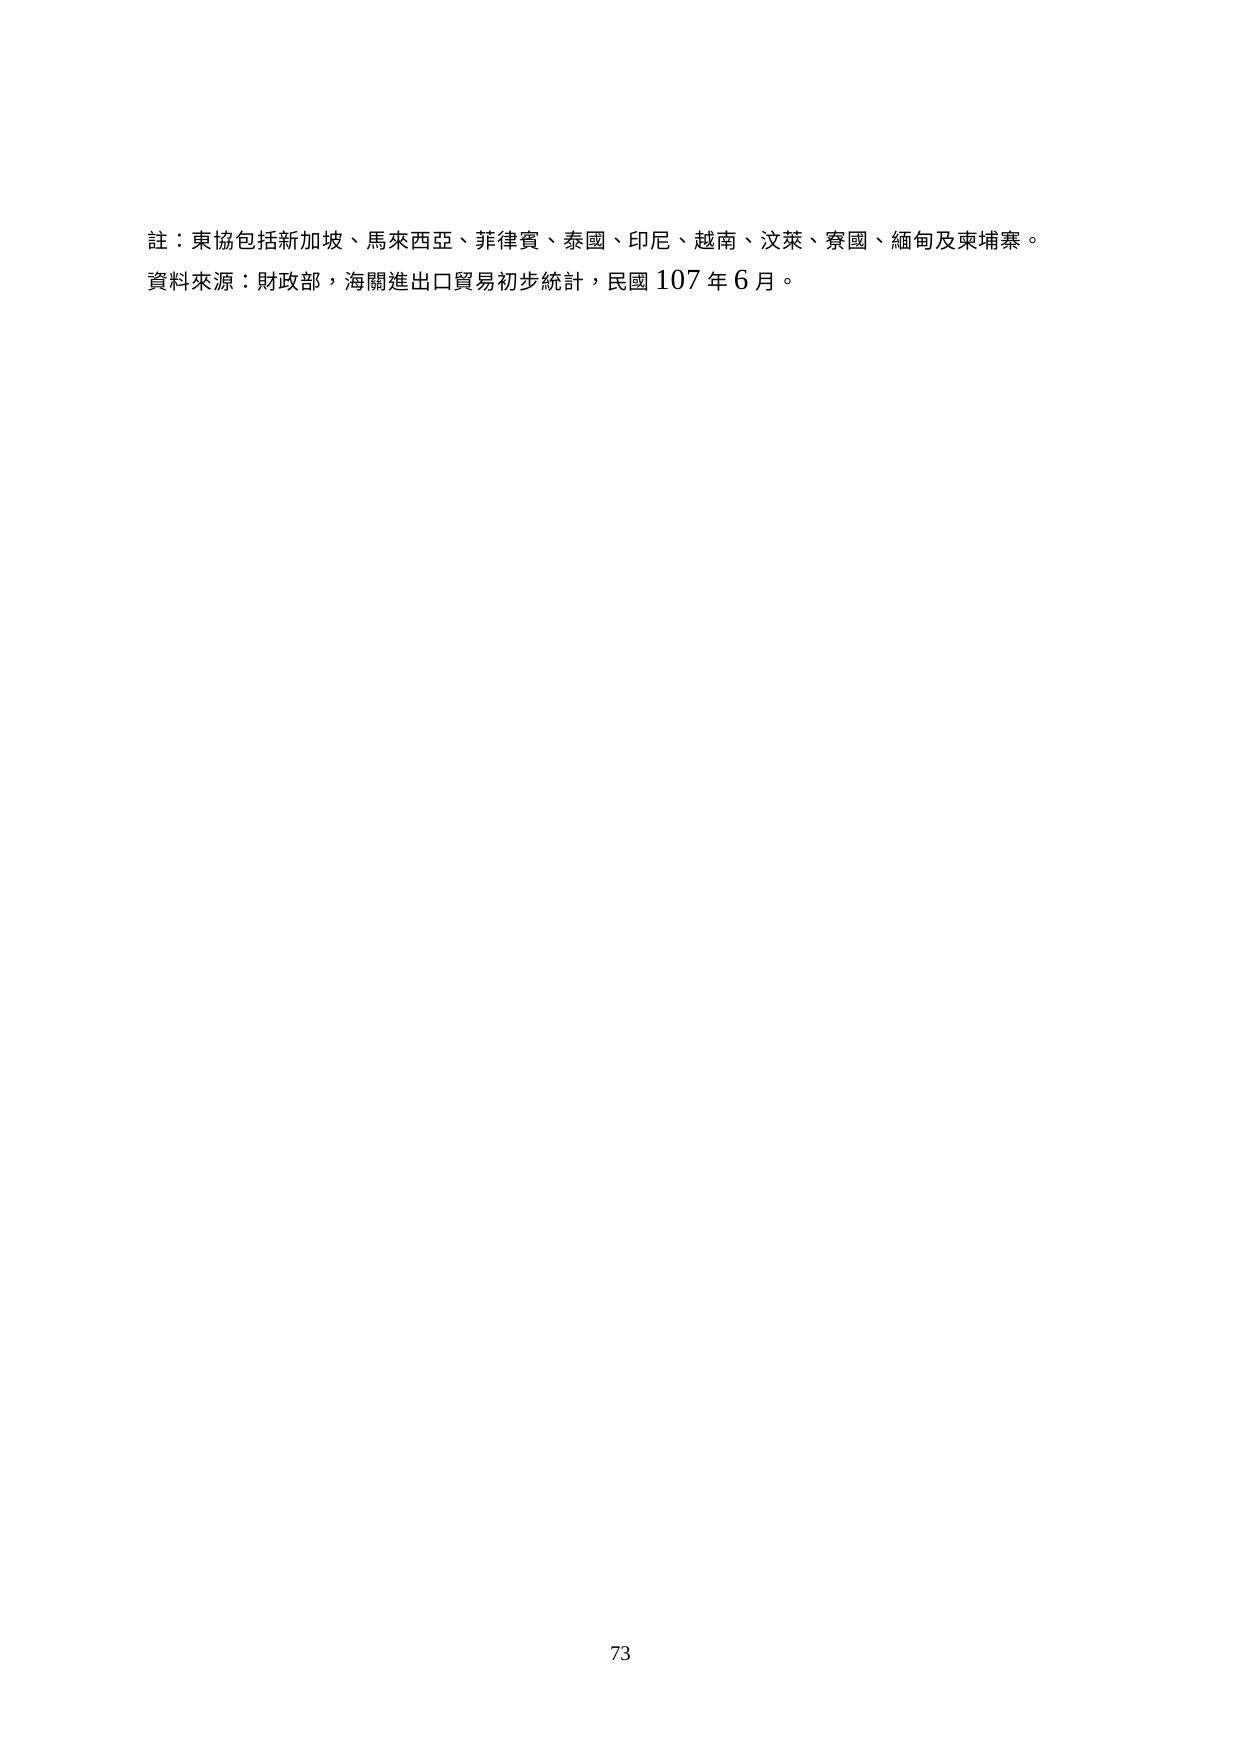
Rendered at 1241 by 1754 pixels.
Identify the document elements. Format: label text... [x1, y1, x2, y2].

text 資料來源：財政部，海關進出口貿易初步統計，民國107年6月。 [147, 252, 1063, 291]
text 註：東協包括新加坡、馬來西亞、菲律賓、泰國、印尼、越南、汶萊、寮國、緬甸及柬埔寨。 [147, 212, 1092, 252]
